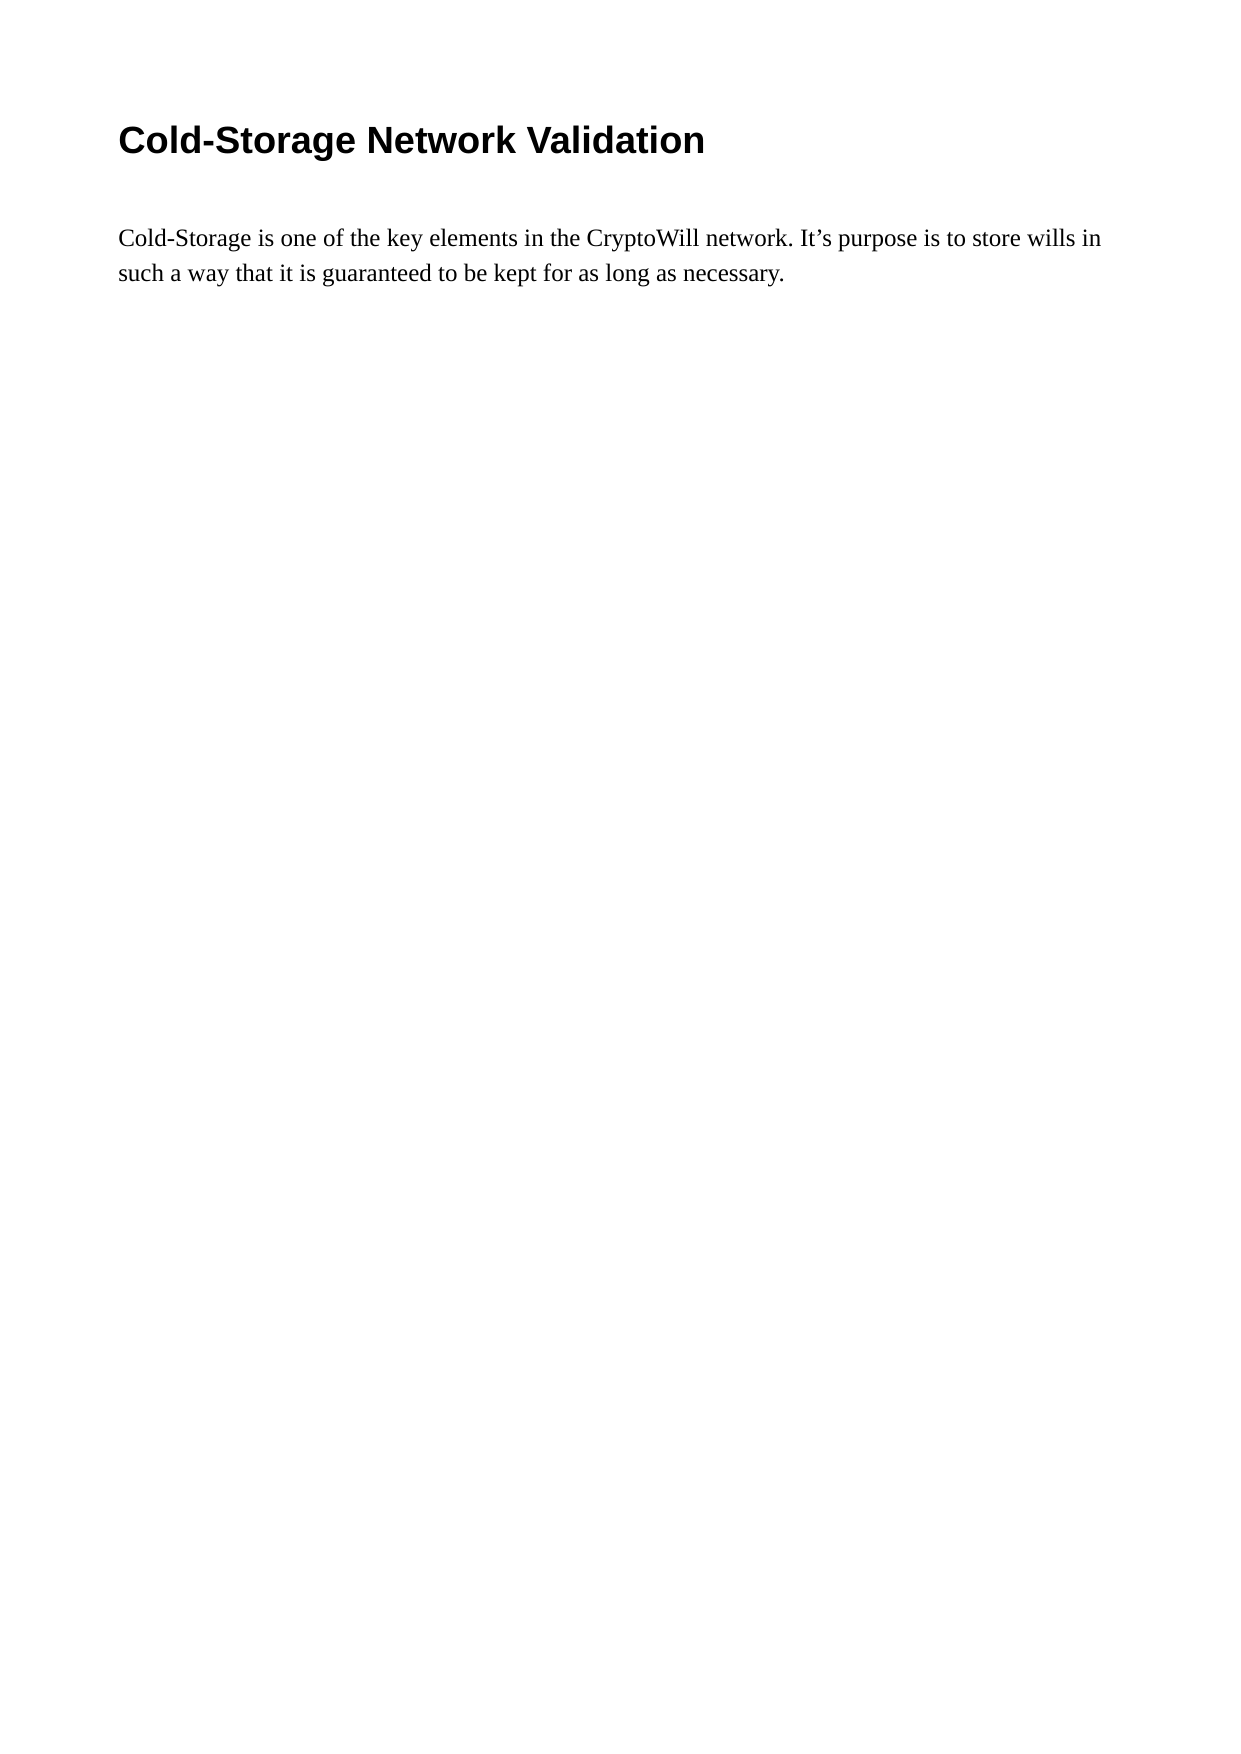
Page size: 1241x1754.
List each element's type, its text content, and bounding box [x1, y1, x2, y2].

text Cold-Storage is one of the key elements in the CryptoWill network. It’s purpose is to store wills in such a way that it is guaranteed to be kept for as long as necessary. [118, 223, 1122, 287]
subtitle Cold-Storage Network Validation [118, 118, 1122, 162]
